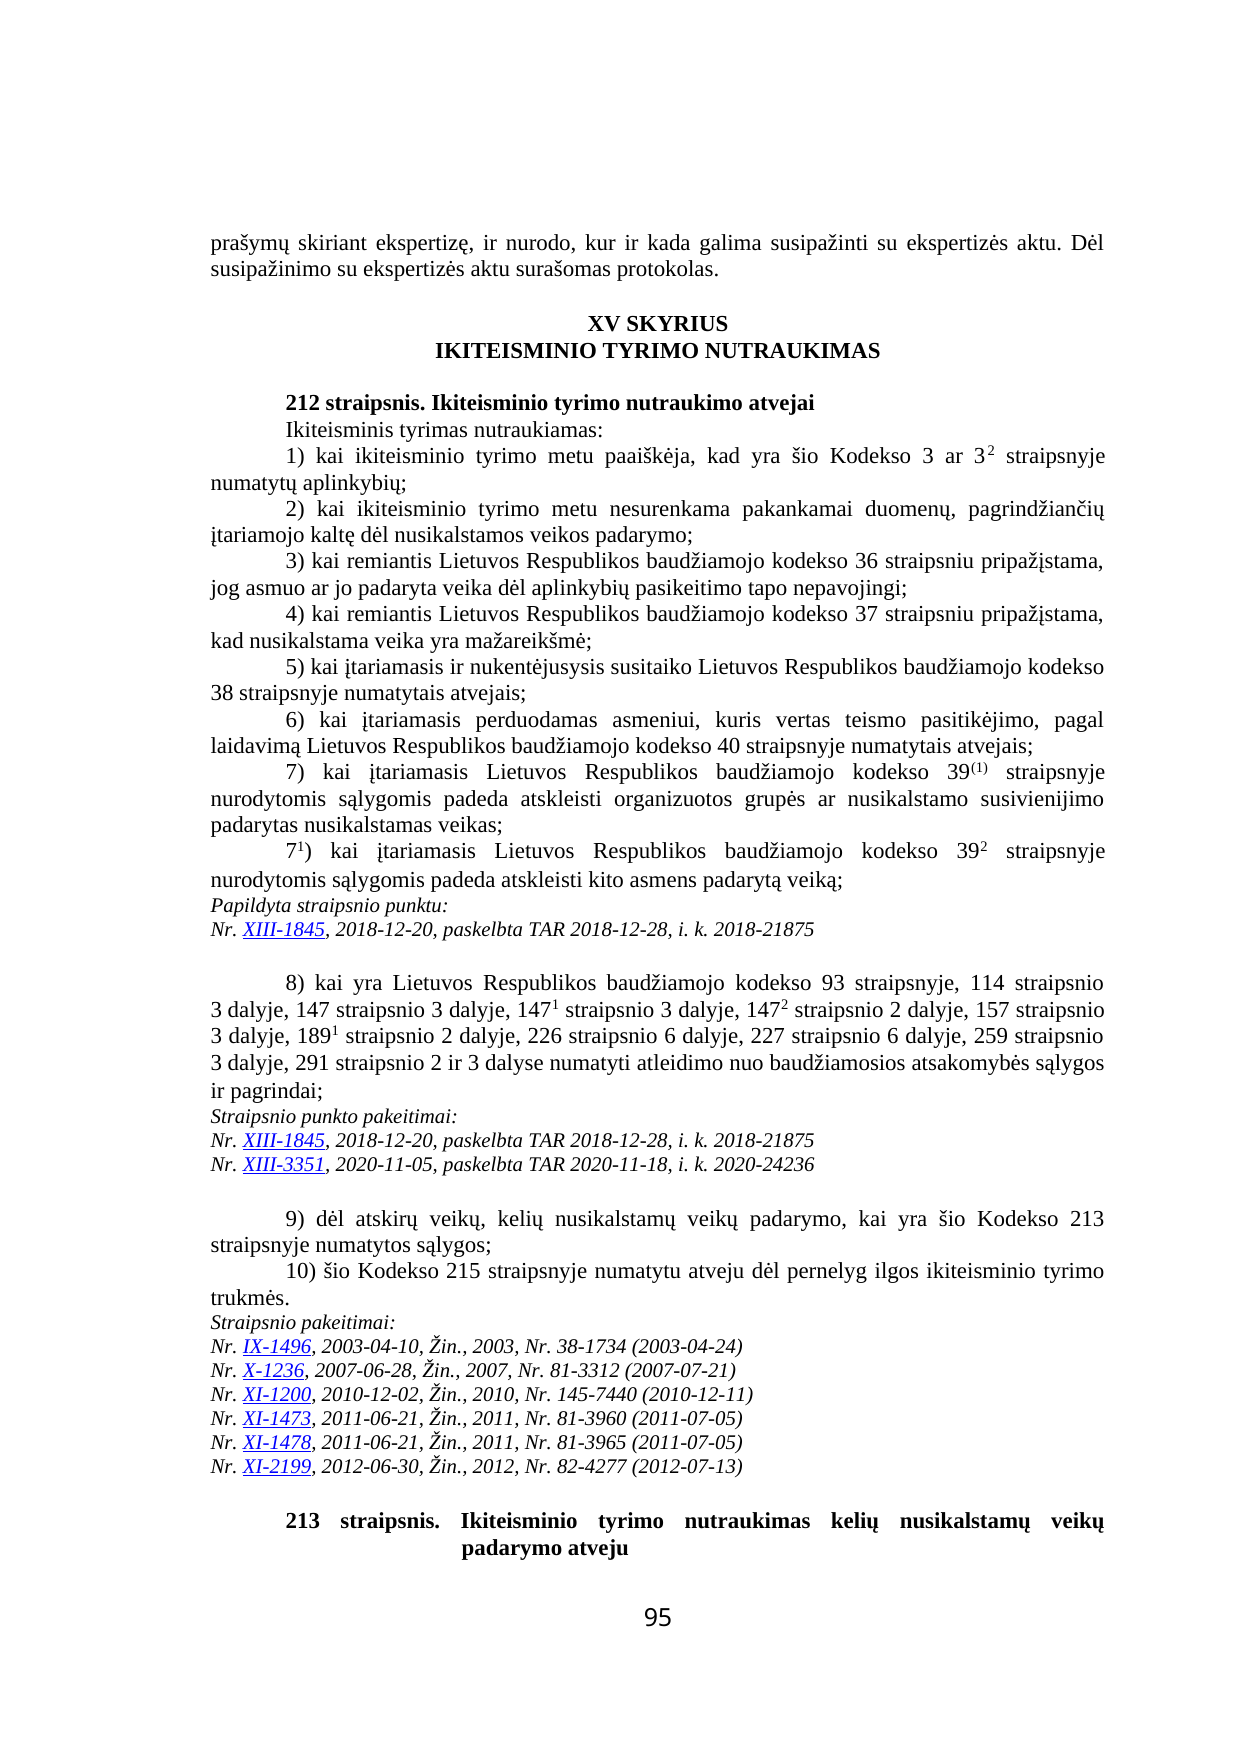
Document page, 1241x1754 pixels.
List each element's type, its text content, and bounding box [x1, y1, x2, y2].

text Nr. IX-1496, 2003-04-10, Žin., 2003, Nr. 38-1734 (2003-04-24) [210, 1334, 1105, 1358]
text Nr. XIII-3351, 2020-11-05, paskelbta TAR 2020-11-18, i. k. 2020-24236 [210, 1152, 1105, 1176]
text 7) kai įtariamasis Lietuvos Respublikos baudžiamojo kodekso 39(1) straipsnyje nurodytomis sąlygomis padeda atskleisti organizuotos grupės ar nusikalstamo susivienijimo padarytas nusikalstamas veikas; [210, 758, 1105, 837]
text Straipsnio pakeitimai: [210, 1310, 1105, 1334]
text 6) kai įtariamasis perduodamas asmeniui, kuris vertas teismo pasitikėjimo, pagal laidavimą Lietuvos Respublikos baudžiamojo kodekso 40 straipsnyje numatytais atvejais; [210, 706, 1105, 758]
text Ikiteisminis tyrimas nutraukiamas: [210, 416, 1105, 442]
text 212 straipsnis. Ikiteisminio tyrimo nutraukimo atvejai [210, 389, 1105, 416]
text 2) kai ikiteisminio tyrimo metu nesurenkama pakankamai duomenų, pagrindžiančių įtariamojo kaltę dėl nusikalstamos veikos padarymo; [210, 495, 1105, 548]
text Nr. XIII-1845, 2018-12-20, paskelbta TAR 2018-12-28, i. k. 2018-21875 [210, 917, 1105, 941]
text 3) kai remiantis Lietuvos Respublikos baudžiamojo kodekso 36 straipsniu pripažįstama, jog asmuo ar jo padaryta veika dėl aplinkybių pasikeitimo tapo nepavojingi; [210, 548, 1105, 600]
text Nr. XIII-1845, 2018-12-20, paskelbta TAR 2018-12-28, i. k. 2018-21875 [210, 1128, 1105, 1152]
text 213 straipsnis. Ikiteisminio tyrimo nutraukimas kelių nusikalstamų veikų padarymo atveju [285, 1507, 1105, 1560]
text 71) kai įtariamasis Lietuvos Respublikos baudžiamojo kodekso 392 straipsnyje nurodytomis sąlygomis padeda atskleisti kito asmens padarytą veiką; [210, 837, 1105, 893]
text Nr. X-1236, 2007-06-28, Žin., 2007, Nr. 81-3312 (2007-07-21) [210, 1358, 1105, 1382]
text Nr. XI-1200, 2010-12-02, Žin., 2010, Nr. 145-7440 (2010-12-11) [210, 1382, 1105, 1406]
text Papildyta straipsnio punktu: [210, 893, 1105, 917]
text Ikiteisminio tyrimo nutraukimas [210, 337, 1105, 363]
text 10) šio Kodekso 215 straipsnyje numatytu atveju dėl pernelyg ilgos ikiteisminio tyrimo trukmės. [210, 1257, 1105, 1310]
text 9) dėl atskirų veikų, kelių nusikalstamų veikų padarymo, kai yra šio Kodekso 213 straipsnyje numatytos sąlygos; [210, 1204, 1105, 1257]
text 8) kai yra Lietuvos Respublikos baudžiamojo kodekso 93 straipsnyje, 114 straipsnio 3 dalyje, 147 straipsnio 3 dalyje, 1471 straipsnio 3 dalyje, 1472 straipsnio 2 dalyje, 157 straipsnio 3 dalyje, 1891 straipsnio 2 dalyje, 226 straipsnio 6 dalyje, 227 straipsnio 6 dalyje, 259 straipsnio 3 dalyje, 291 straipsnio 2 ir 3 dalyse numatyti atleidimo nuo baudžiamosios atsakomybės sąlygos ir pagrindai; [210, 969, 1105, 1104]
text prašymų skiriant ekspertizę, ir nurodo, kur ir kada galima susipažinti su ekspertizės aktu. Dėl susipažinimo su ekspertizės aktu surašomas protokolas. [210, 229, 1105, 282]
text 4) kai remiantis Lietuvos Respublikos baudžiamojo kodekso 37 straipsniu pripažįstama, kad nusikalstama veika yra mažareikšmė; [210, 600, 1105, 653]
text Straipsnio punkto pakeitimai: [210, 1104, 1105, 1128]
text Nr. XI-2199, 2012-06-30, Žin., 2012, Nr. 82-4277 (2012-07-13) [210, 1454, 1105, 1478]
subtitle XV skyrius [210, 310, 1105, 337]
text Nr. XI-1478, 2011-06-21, Žin., 2011, Nr. 81-3965 (2011-07-05) [210, 1430, 1105, 1454]
text 5) kai įtariamasis ir nukentėjusysis susitaiko Lietuvos Respublikos baudžiamojo kodekso 38 straipsnyje numatytais atvejais; [210, 653, 1105, 706]
text 1) kai ikiteisminio tyrimo metu paaiškėja, kad yra šio Kodekso 3 ar 32 straipsnyje numatytų aplinkybių; [210, 442, 1105, 495]
text Nr. XI-1473, 2011-06-21, Žin., 2011, Nr. 81-3960 (2011-07-05) [210, 1406, 1105, 1430]
